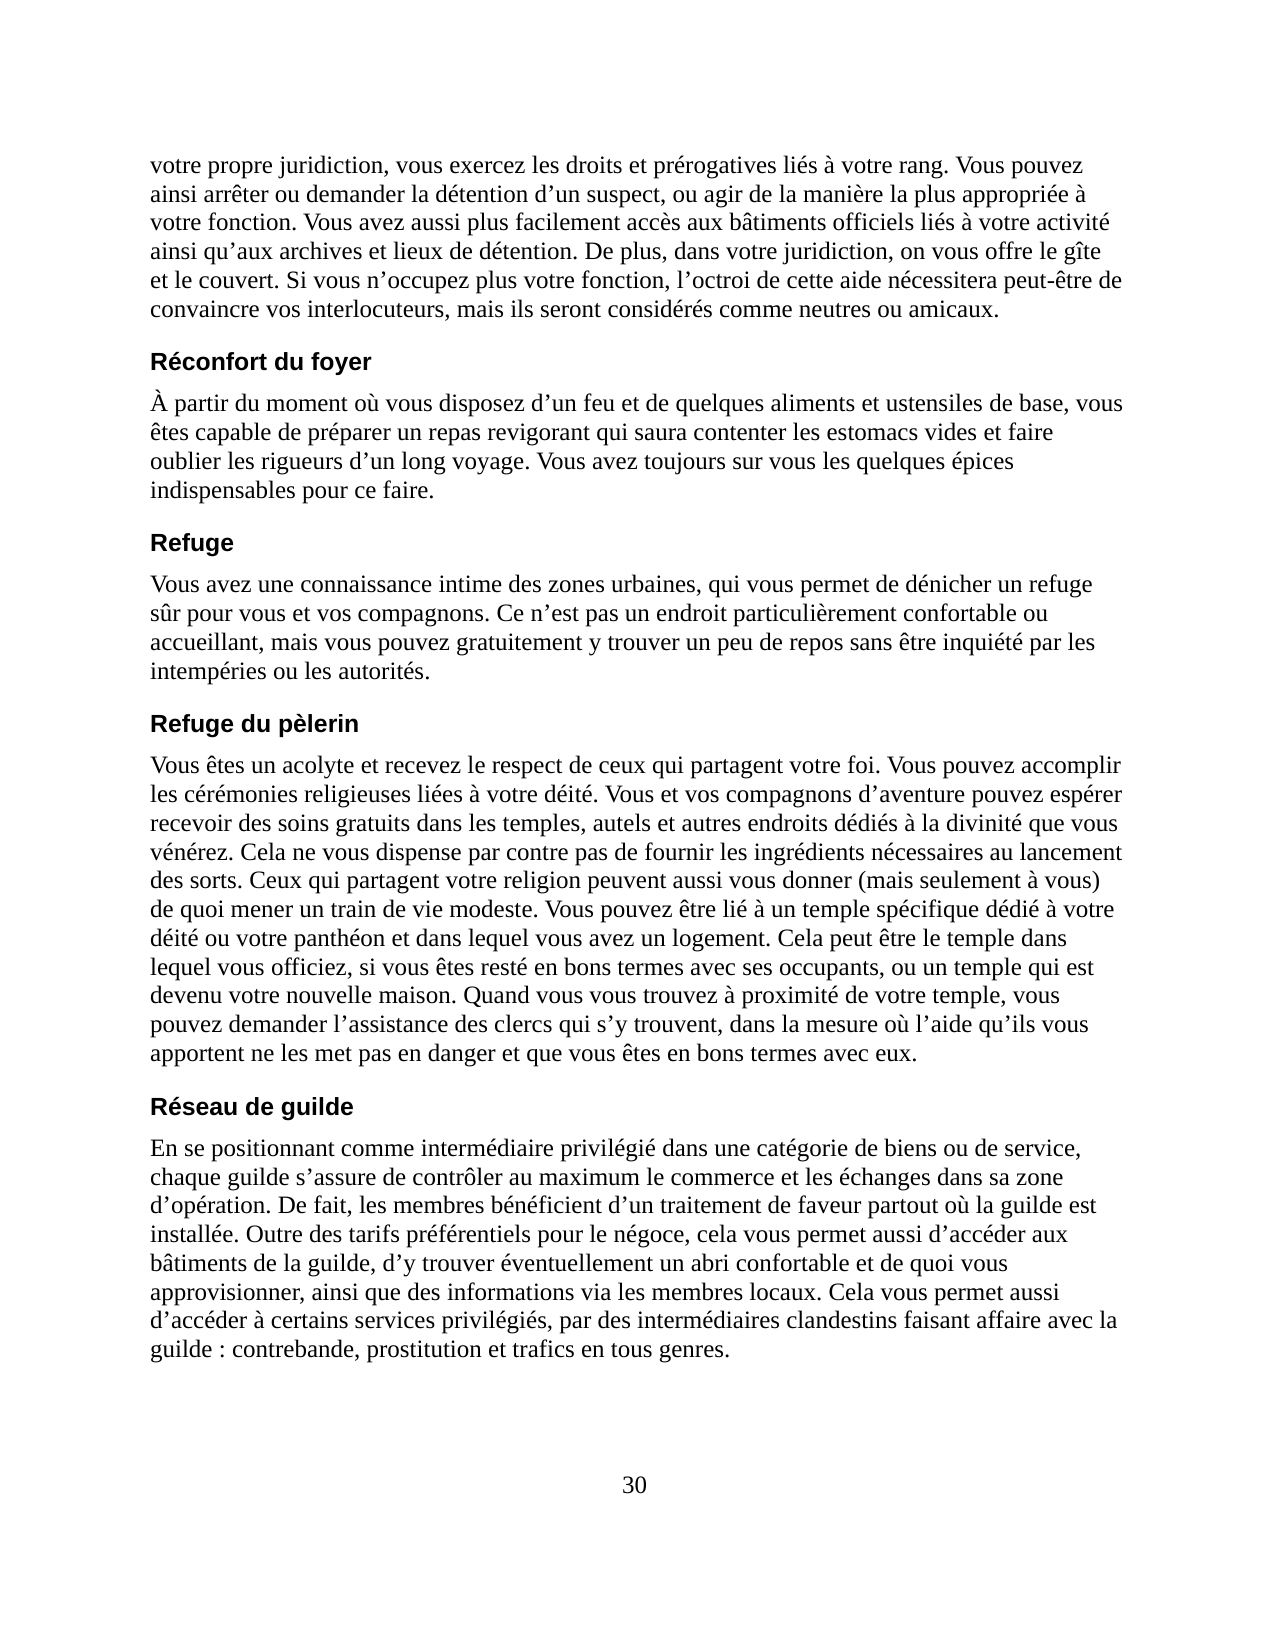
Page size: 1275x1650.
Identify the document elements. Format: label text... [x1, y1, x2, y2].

text En se positionnant comme intermédiaire privilégié dans une catégorie de biens ou de service, chaque guilde s’assure de contrôler au maximum le commerce et les échanges dans sa zone d’opération. De fait, les membres bénéficient d’un traitement de faveur partout où la guilde est installée. Outre des tarifs préférentiels pour le négoce, cela vous permet aussi d’accéder aux bâtiments de la guilde, d’y trouver éventuellement un abri confortable et de quoi vous approvisionner, ainsi que des informations via les membres locaux. Cela vous permet aussi d’accéder à certains services privilégiés, par des intermédiaires clandestins faisant affaire avec la guilde : contrebande, prostitution et trafics en tous genres. [150, 1133, 1125, 1363]
subtitle Réconfort du foyer [150, 347, 1125, 376]
subtitle Refuge du pèlerin [150, 709, 1125, 738]
text votre propre juridiction, vous exercez les droits et prérogatives liés à votre rang. Vous pouvez ainsi arrêter ou demander la détention d’un suspect, ou agir de la manière la plus appropriée à votre fonction. Vous avez aussi plus facilement accès aux bâtiments officiels liés à votre activité ainsi qu’aux archives et lieux de détention. De plus, dans votre juridiction, on vous offre le gîte et le couvert. Si vous n’occupez plus votre fonction, l’octroi de cette aide nécessitera peut-être de convaincre vos interlocuteurs, mais ils seront considérés comme neutres ou amicaux. [150, 150, 1125, 322]
text Vous avez une connaissance intime des zones urbaines, qui vous permet de dénicher un refuge sûr pour vous et vos compagnons. Ce n’est pas un endroit particulièrement confortable ou accueillant, mais vous pouvez gratuitement y trouver un peu de repos sans être inquiété par les intempéries ou les autorités. [150, 569, 1125, 684]
subtitle Réseau de guilde [150, 1092, 1125, 1120]
subtitle Refuge [150, 528, 1125, 557]
text À partir du moment où vous disposez d’un feu et de quelques aliments et ustensiles de base, vous êtes capable de préparer un repas revigorant qui saura contenter les estomacs vides et faire oublier les rigueurs d’un long voyage. Vous avez toujours sur vous les quelques épices indispensables pour ce faire. [150, 388, 1125, 503]
text Vous êtes un acolyte et recevez le respect de ceux qui partagent votre foi. Vous pouvez accomplir les cérémonies religieuses liées à votre déité. Vous et vos compagnons d’aventure pouvez espérer recevoir des soins gratuits dans les temples, autels et autres endroits dédiés à la divinité que vous vénérez. Cela ne vous dispense par contre pas de fournir les ingrédients nécessaires au lancement des sorts. Ceux qui partagent votre religion peuvent aussi vous donner (mais seulement à vous) de quoi mener un train de vie modeste. Vous pouvez être lié à un temple spécifique dédié à votre déité ou votre panthéon et dans lequel vous avez un logement. Cela peut être le temple dans lequel vous officiez, si vous êtes resté en bons termes avec ses occupants, ou un temple qui est devenu votre nouvelle maison. Quand vous vous trouvez à proximité de votre temple, vous pouvez demander l’assistance des clercs qui s’y trouvent, dans la mesure où l’aide qu’ils vous apportent ne les met pas en danger et que vous êtes en bons termes avec eux. [150, 751, 1125, 1067]
